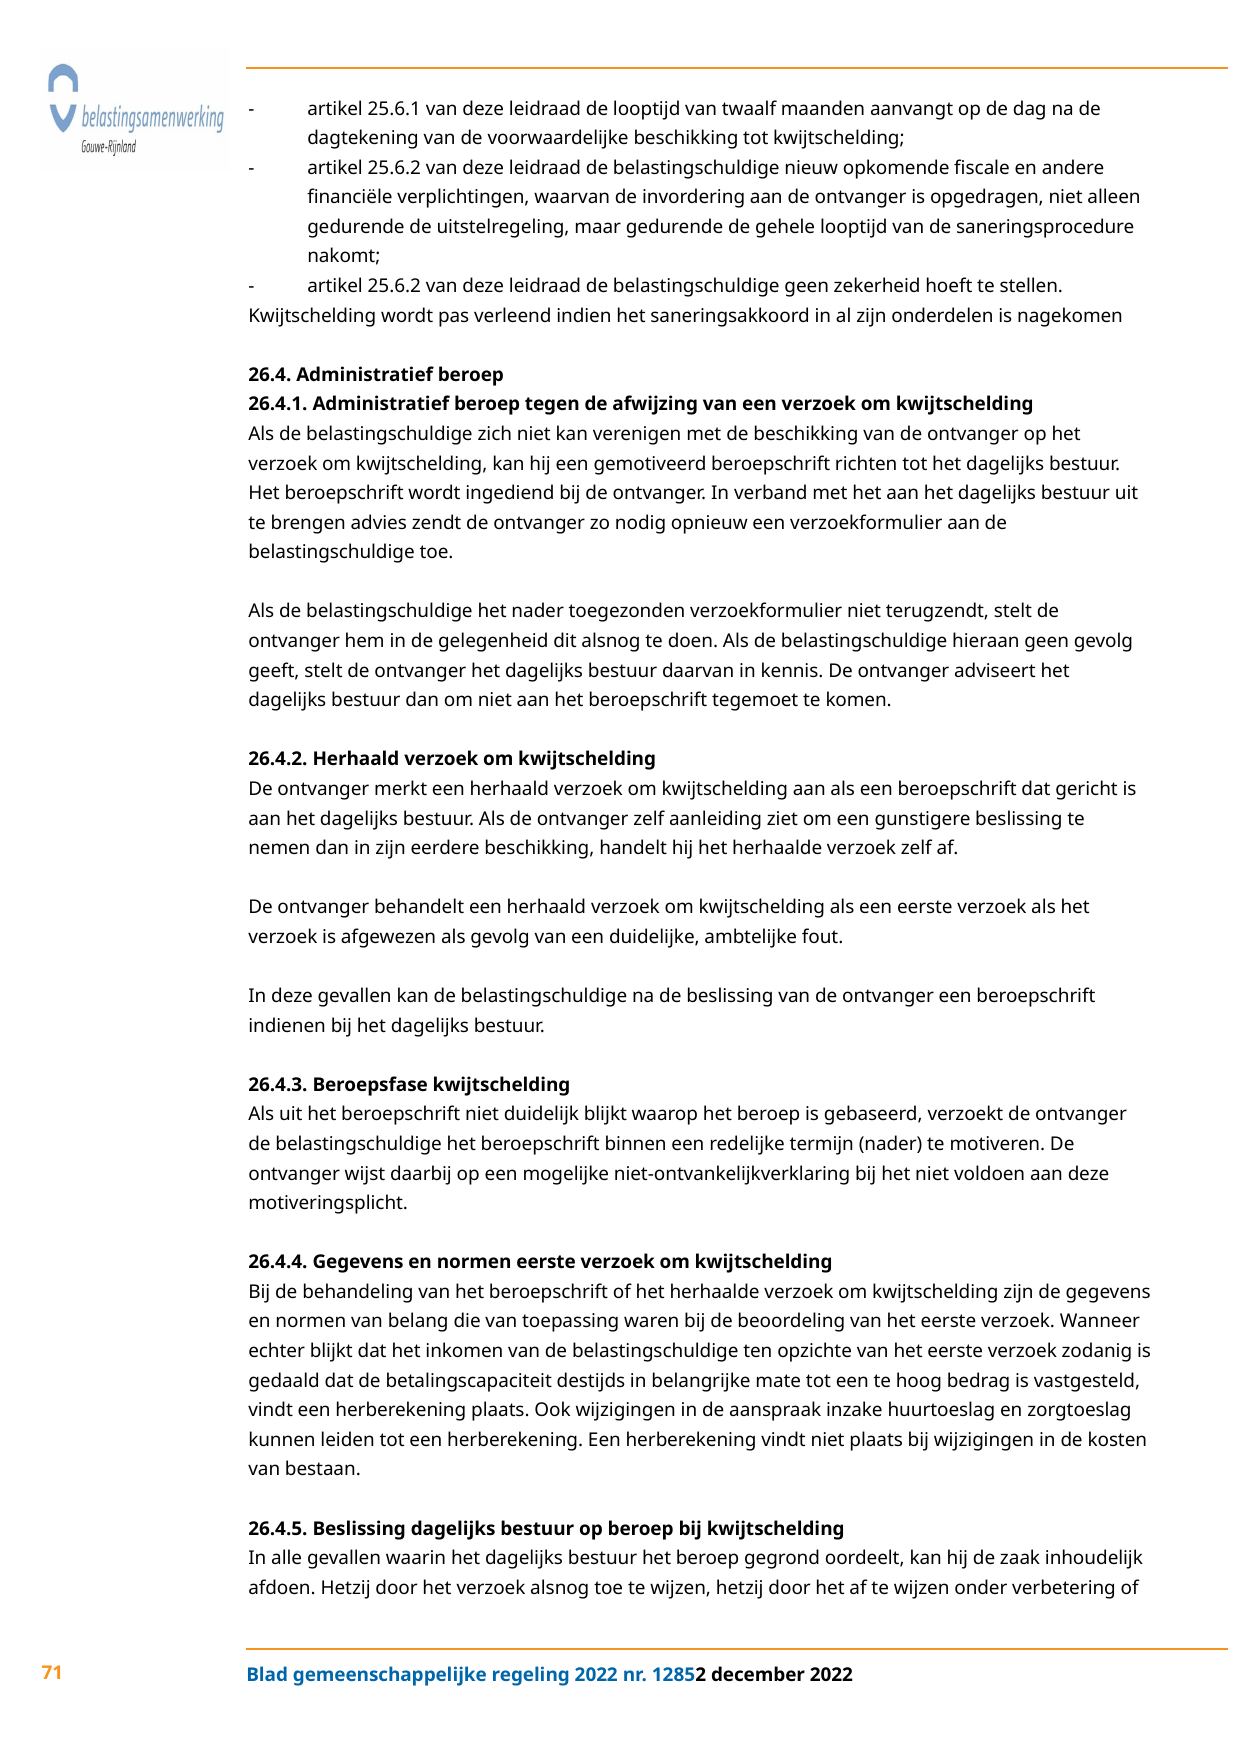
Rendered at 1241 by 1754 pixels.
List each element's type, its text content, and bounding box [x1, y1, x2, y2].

text 26.4.5. Beslissing dagelijks bestuur op beroep bij kwijtschelding [248, 1515, 1152, 1541]
text De ontvanger behandelt een herhaald verzoek om kwijtschelding als een eerste verzoek als het verzoek is afgewezen als gevolg van een duidelijke, ambtelijke fout. [248, 893, 1152, 949]
text Kwijtschelding wordt pas verleend indien het saneringsakkoord in al zijn onderdelen is nagekomen [248, 302, 1152, 328]
picture [41, 47, 231, 172]
text In deze gevallen kan de belastingschuldige na de beslissing van de ontvanger een beroepschrift indienen bij het dagelijks bestuur. [248, 982, 1152, 1038]
list artikel 25.6.2 van deze leidraad de belastingschuldige nieuw opkomende fiscale en andere financiële verplichtingen, waarvan de invordering aan de ontvanger is opgedragen, niet alleen gedurende de uitstelregeling, maar gedurende de gehele looptijd van de saneringsprocedure nakomt; [248, 154, 1152, 268]
list artikel 25.6.2 van deze leidraad de belastingschuldige geen zekerheid hoeft te stellen. [248, 272, 1152, 298]
text 26.4.4. Gegevens en normen eerste verzoek om kwijtschelding [248, 1248, 1152, 1274]
text Als de belastingschuldige het nader toegezonden verzoekformulier niet terugzendt, stelt de ontvanger hem in de gelegenheid dit alsnog te doen. Als de belastingschuldige hieraan geen gevolg geeft, stelt de ontvanger het dagelijks bestuur daarvan in kennis. De ontvanger adviseert het dagelijks bestuur dan om niet aan het beroepschrift tegemoet te komen. [248, 598, 1152, 712]
list artikel 25.6.1 van deze leidraad de looptijd van twaalf maanden aanvangt op de dag na de dagtekening van de voorwaardelijke beschikking tot kwijtschelding; [248, 95, 1152, 150]
text Als uit het beroepschrift niet duidelijk blijkt waarop het beroep is gebaseerd, verzoekt de ontvanger de belastingschuldige het beroepschrift binnen een redelijke termijn (nader) te motiveren. De ontvanger wijst daarbij op een mogelijke niet-ontvankelijkverklaring bij het niet voldoen aan deze motiveringsplicht. [248, 1101, 1152, 1215]
text In alle gevallen waarin het dagelijks bestuur het beroep gegrond oordeelt, kan hij de zaak inhoudelijk afdoen. Hetzij door het verzoek alsnog toe te wijzen, hetzij door het af te wijzen onder verbetering of [248, 1544, 1152, 1600]
text 26.4.2. Herhaald verzoek om kwijtschelding [248, 746, 1152, 771]
text Als de belastingschuldige zich niet kan verenigen met de beschikking van de ontvanger op het verzoek om kwijtschelding, kan hij een gemotiveerd beroepschrift richten tot het dagelijks bestuur. Het beroepschrift wordt ingediend bij de ontvanger. In verband met het aan het dagelijks bestuur uit te brengen advies zendt de ontvanger zo nodig opnieuw een verzoekformulier aan de belastingschuldige toe. [248, 420, 1152, 564]
text De ontvanger merkt een herhaald verzoek om kwijtschelding aan als een beroepschrift dat gericht is aan het dagelijks bestuur. Als de ontvanger zelf aanleiding ziet om een gunstigere beslissing te nemen dan in zijn eerdere beschikking, handelt hij het herhaalde verzoek zelf af. [248, 775, 1152, 860]
text Bij de behandeling van het beroepschrift of het herhaalde verzoek om kwijtschelding zijn de gegevens en normen van belang die van toepassing waren bij de beoordeling van het eerste verzoek. Wanneer echter blijkt dat het inkomen van de belastingschuldige ten opzichte van het eerste verzoek zodanig is gedaald dat de betalingscapaciteit destijds in belangrijke mate tot een te hoog bedrag is vastgesteld, vindt een herberekening plaats. Ook wijzigingen in de aanspraak inzake huurtoeslag en zorgtoeslag kunnen leiden tot een herberekening. Een herberekening vindt niet plaats bij wijzigingen in de kosten van bestaan. [248, 1278, 1152, 1481]
text 26.4. Administratief beroep [248, 361, 1152, 387]
text 26.4.3. Beroepsfase kwijtschelding [248, 1071, 1152, 1097]
text 26.4.1. Administratief beroep tegen de afwijzing van een verzoek om kwijtschelding [248, 391, 1152, 416]
